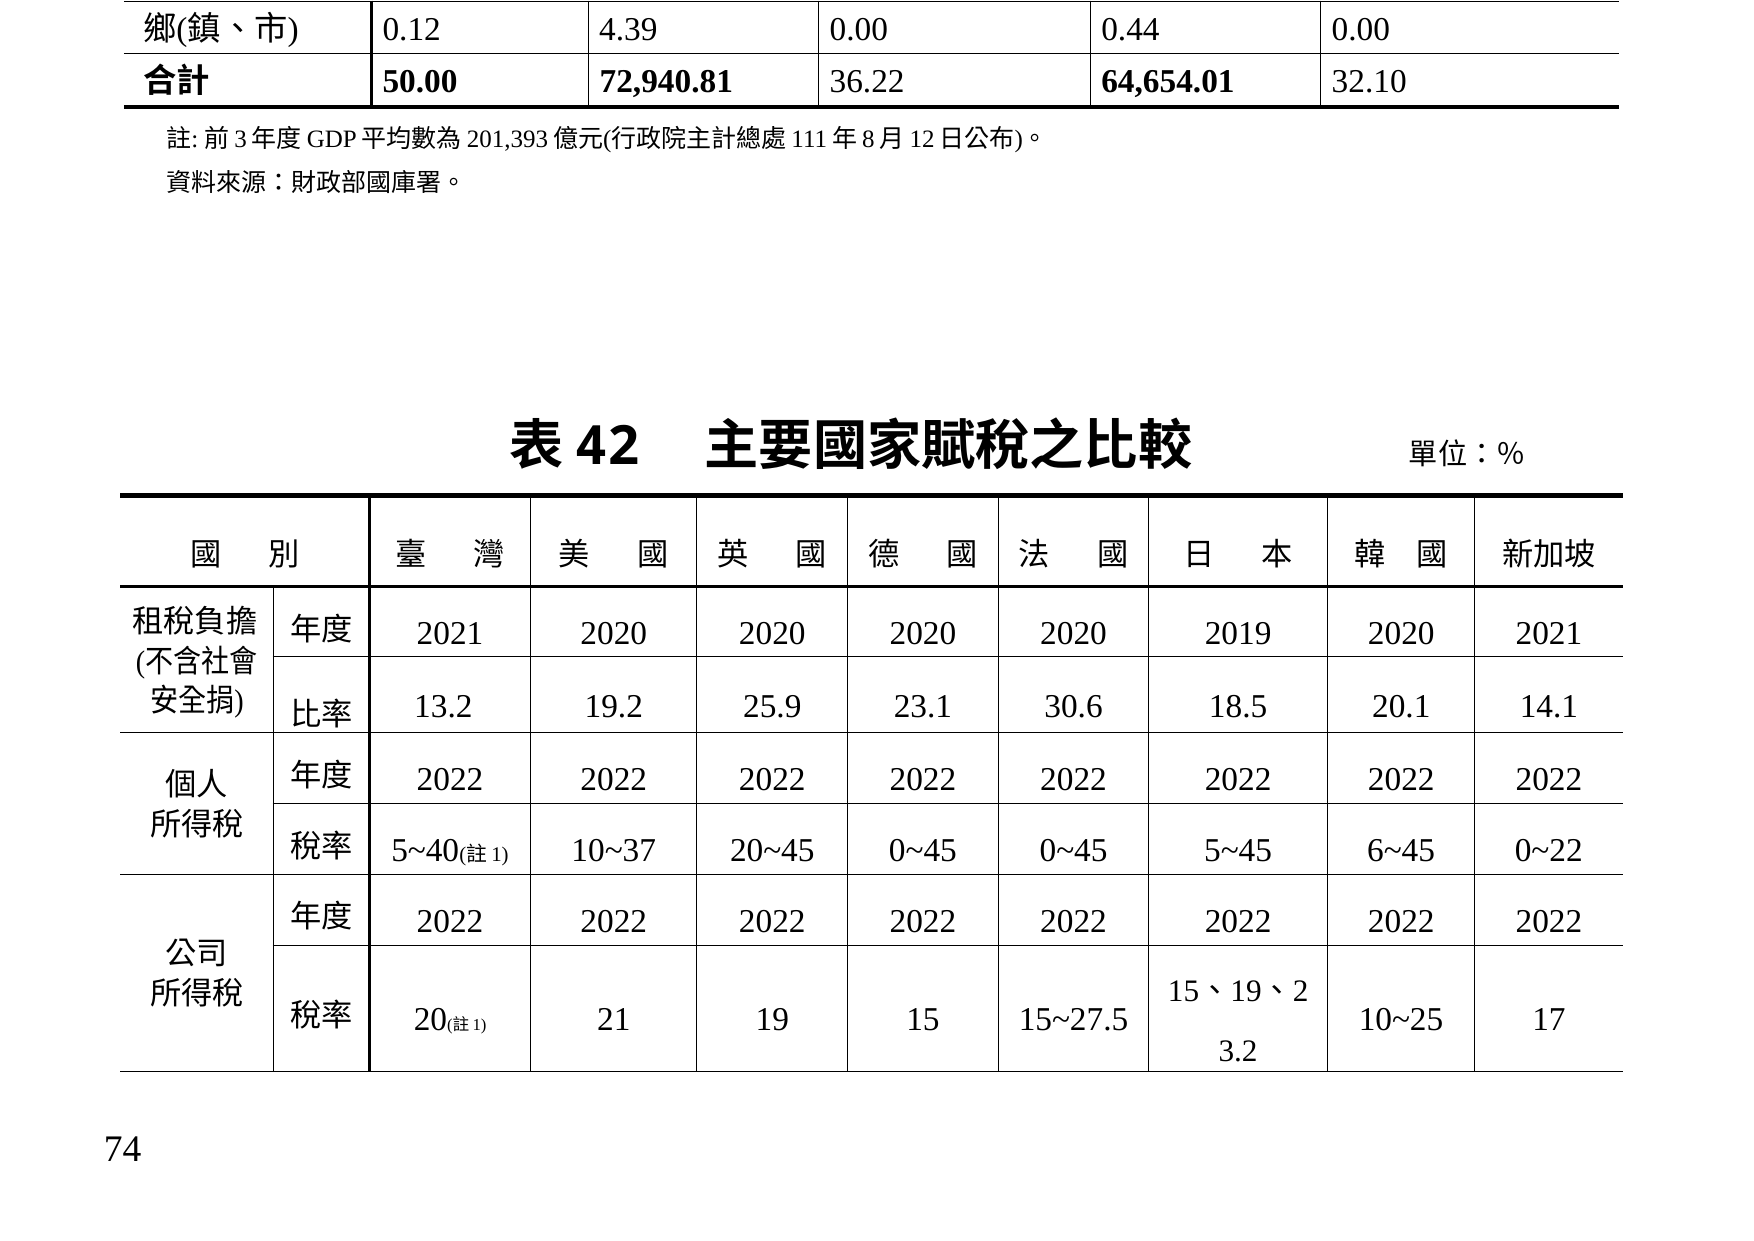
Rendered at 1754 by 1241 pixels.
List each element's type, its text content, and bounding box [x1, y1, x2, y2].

table_cell 17 [1475, 946, 1622, 1071]
table_cell 15 [848, 946, 998, 1071]
table_header 新加坡 [1475, 498, 1622, 585]
table_cell 合計 [124, 54, 370, 104]
table_cell 2022 [1475, 875, 1622, 944]
table_cell 19.2 [531, 657, 696, 732]
table_header 德 國 [848, 498, 998, 585]
table_cell 0.00 [819, 2, 1090, 53]
table_cell 2022 [531, 733, 696, 803]
table_cell 稅率 [274, 804, 368, 874]
table_cell 2022 [999, 733, 1148, 803]
table_cell 21 [531, 946, 696, 1071]
table_cell 2022 [848, 875, 998, 944]
table_cell 2022 [697, 875, 847, 944]
table_cell 2022 [371, 733, 530, 803]
table_header 法 國 [999, 498, 1148, 585]
table_cell 32.10 [1321, 54, 1619, 104]
table_header 英 國 [697, 498, 847, 585]
table_cell 5~45 [1149, 804, 1327, 874]
table_cell 30.6 [999, 657, 1148, 732]
table_cell 0~45 [999, 804, 1148, 874]
text 註: 前3年度GDP平均數為201,393億元(行政院主計總處111年8月12日公布)。 [166, 121, 1598, 154]
table_cell 2022 [371, 875, 530, 944]
table_cell 2022 [1475, 733, 1622, 803]
table_header 韓 國 [1328, 498, 1474, 585]
table_cell 18.5 [1149, 657, 1327, 732]
table_cell 公司 所得稅 [120, 875, 273, 1071]
table_cell 2020 [1328, 588, 1474, 656]
table_header 美 國 [531, 498, 696, 585]
table_cell 2022 [999, 875, 1148, 944]
subtitle 表42 主要國家賦稅之比較 單位：％ [103, 368, 1639, 493]
table_cell 年度 [274, 588, 368, 656]
table_cell 20~45 [697, 804, 847, 874]
table_cell 租稅負擔(不含社會安全捐) [120, 588, 273, 732]
table_cell 36.22 [819, 54, 1090, 104]
table_cell 13.2 [371, 657, 530, 732]
table_header 臺 灣 [371, 498, 530, 585]
table_cell 2022 [1149, 875, 1327, 944]
table_cell 2020 [531, 588, 696, 656]
table_cell 2020 [697, 588, 847, 656]
table_cell 2020 [848, 588, 998, 656]
table_cell 2022 [1328, 733, 1474, 803]
table_cell 15、19、23.2 [1149, 946, 1327, 1071]
table_cell 2022 [1149, 733, 1327, 803]
table_cell 20.1 [1328, 657, 1474, 732]
table_cell 2021 [1475, 588, 1622, 656]
table_cell 15~27.5 [999, 946, 1148, 1071]
table_cell 2022 [697, 733, 847, 803]
table_cell 6~45 [1328, 804, 1474, 874]
table_header 日 本 [1149, 498, 1327, 585]
table_cell 23.1 [848, 657, 998, 732]
table_cell 0~22 [1475, 804, 1622, 874]
table_cell 64,654.01 [1091, 54, 1320, 104]
table_cell 50.00 [373, 54, 588, 104]
table_cell 年度 [274, 733, 368, 803]
table_cell 25.9 [697, 657, 847, 732]
table_cell 20(註1) [371, 946, 530, 1071]
table_cell 2020 [999, 588, 1148, 656]
table_cell 2022 [1328, 875, 1474, 944]
table_cell 5~40(註1) [371, 804, 530, 874]
table_cell 10~37 [531, 804, 696, 874]
table_cell 鄉(鎮、市) [124, 2, 370, 53]
table_cell 0.12 [373, 2, 588, 53]
table_cell 0.44 [1091, 2, 1320, 53]
table_cell 年度 [274, 875, 368, 944]
table_cell 10~25 [1328, 946, 1474, 1071]
table_cell 2022 [531, 875, 696, 944]
table_cell 19 [697, 946, 847, 1071]
table_cell 0.00 [1321, 2, 1619, 53]
table_cell 4.39 [589, 2, 818, 53]
text 資料來源：財政部國庫署。 [166, 165, 1598, 198]
table_cell 個人 所得稅 [120, 733, 273, 874]
table_cell 72,940.81 [589, 54, 818, 104]
table_cell 14.1 [1475, 657, 1622, 732]
table_cell 2019 [1149, 588, 1327, 656]
table_cell 稅率 [274, 946, 368, 1071]
table_cell 比率 [274, 657, 368, 732]
table_cell 2022 [848, 733, 998, 803]
table_cell 2021 [371, 588, 530, 656]
table_cell 0~45 [848, 804, 998, 874]
table_header 國 別 [120, 498, 368, 585]
